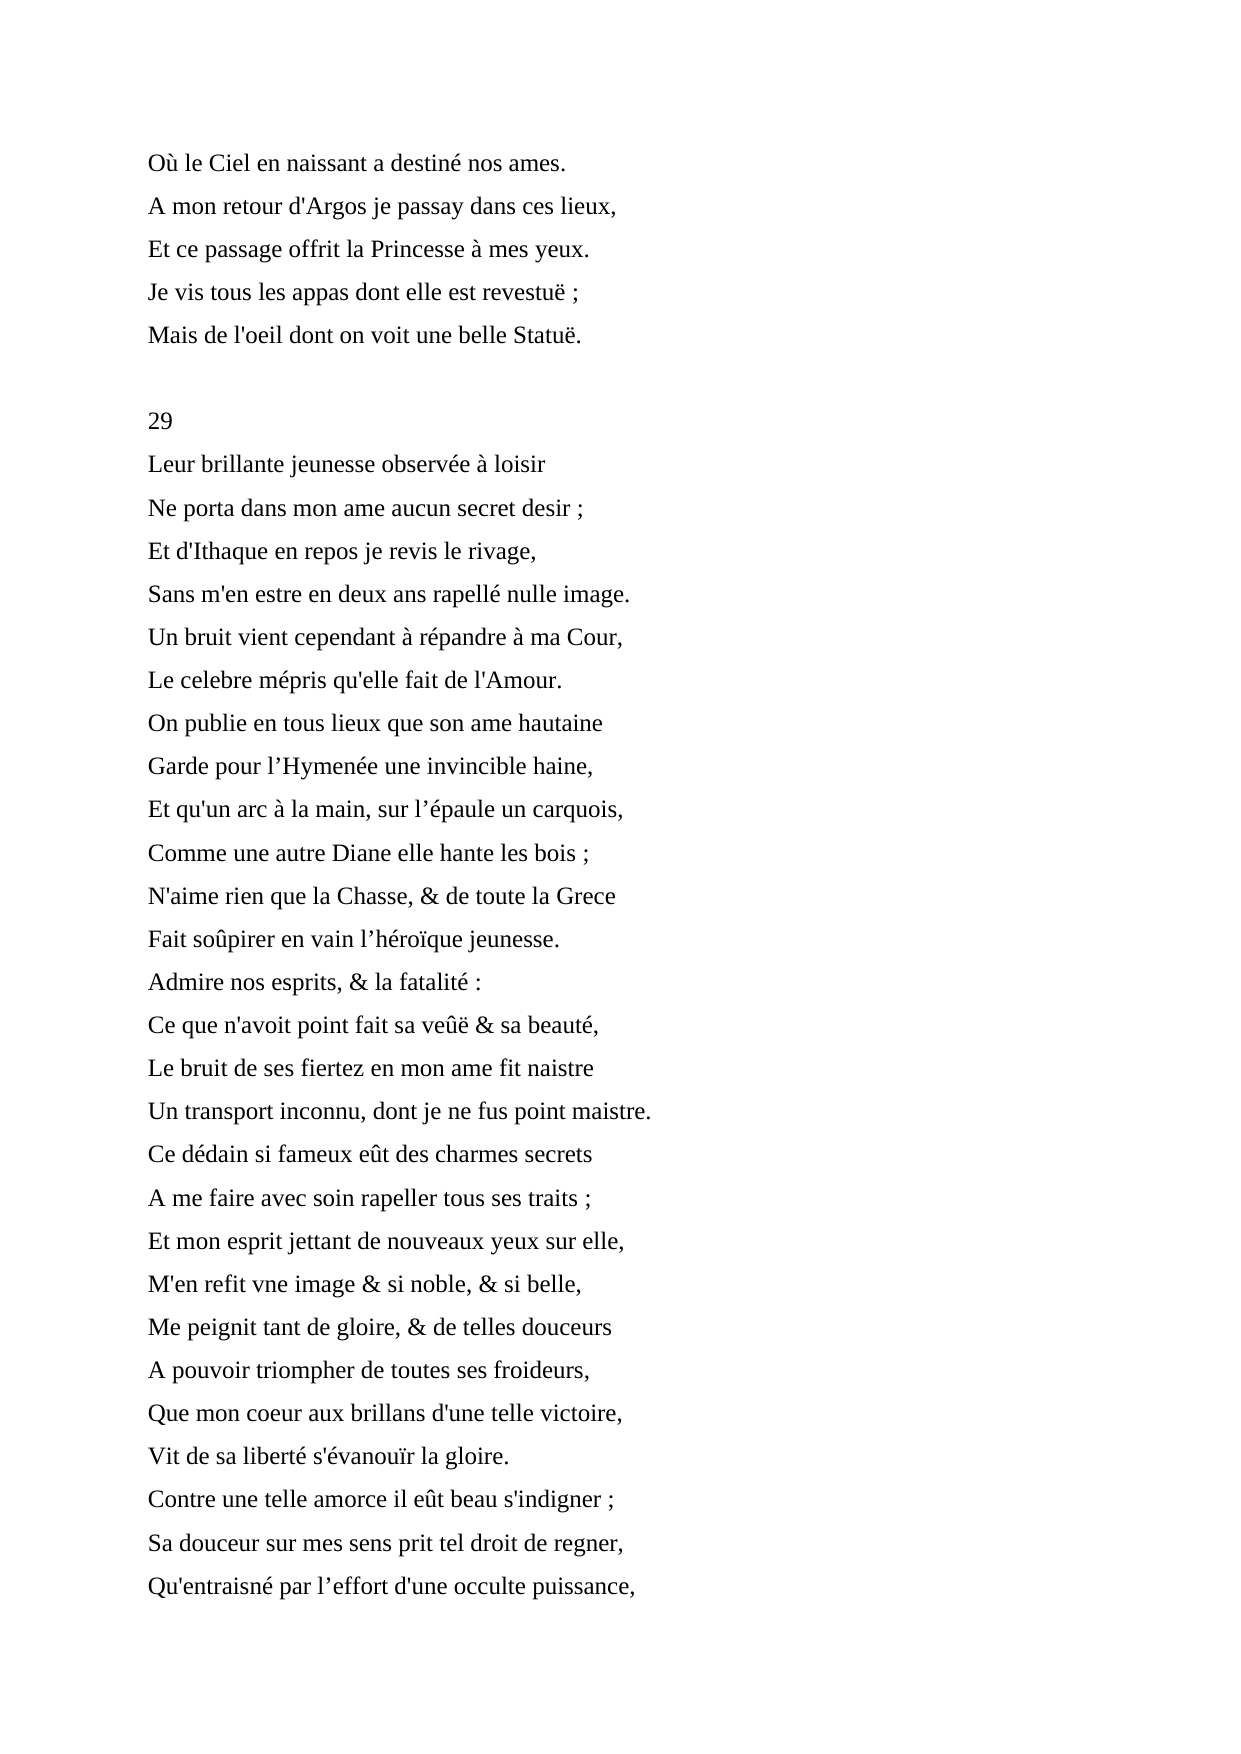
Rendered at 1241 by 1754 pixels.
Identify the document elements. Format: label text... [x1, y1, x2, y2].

text A pouvoir triompher de toutes ses froideurs, [148, 1355, 1093, 1384]
text Un bruit vient cependant à répandre à ma Cour, [148, 622, 1093, 651]
text On publie en tous lieux que son ame hautaine [148, 708, 1093, 737]
text Ce que n'avoit point fait sa veûë & sa beauté, [148, 1010, 1093, 1039]
text Et mon esprit jettant de nouveaux yeux sur elle, [148, 1226, 1093, 1254]
text Comme une autre Diane elle hante les bois ; [148, 838, 1093, 866]
text Le bruit de ses fiertez en mon ame fit naistre [148, 1053, 1093, 1082]
text Que mon coeur aux brillans d'une telle victoire, [148, 1398, 1093, 1427]
text Mais de l'oeil dont on voit une belle Statuë. [148, 320, 1093, 349]
text Garde pour l’Hymenée une invincible haine, [148, 751, 1093, 780]
text 29 [148, 406, 1093, 435]
text Admire nos esprits, & la fatalité : [148, 967, 1093, 996]
text Qu'entraisné par l’effort d'une occulte puissance, [148, 1571, 1093, 1599]
text Et qu'un arc à la main, sur l’épaule un carquois, [148, 794, 1093, 823]
text Le celebre mépris qu'elle fait de l'Amour. [148, 665, 1093, 694]
text Leur brillante jeunesse observée à loisir [148, 449, 1093, 478]
text Ne porta dans mon ame aucun secret desir ; [148, 493, 1093, 521]
text Où le Ciel en naissant a destiné nos ames. [148, 148, 1093, 176]
text Et ce passage offrit la Princesse à mes yeux. [148, 234, 1093, 263]
text Et d'Ithaque en repos je revis le rivage, [148, 536, 1093, 564]
text A me faire avec soin rapeller tous ses traits ; [148, 1183, 1093, 1211]
text Ce dédain si fameux eût des charmes secrets [148, 1139, 1093, 1168]
text Un transport inconnu, dont je ne fus point maistre. [148, 1096, 1093, 1125]
text Je vis tous les appas dont elle est revestuë ; [148, 277, 1093, 306]
text Contre une telle amorce il eût beau s'indigner ; [148, 1484, 1093, 1513]
text Me peignit tant de gloire, & de telles douceurs [148, 1312, 1093, 1341]
text Fait soûpirer en vain l’héroïque jeunesse. [148, 924, 1093, 953]
text Sa douceur sur mes sens prit tel droit de regner, [148, 1528, 1093, 1556]
text A mon retour d'Argos je passay dans ces lieux, [148, 191, 1093, 219]
text M'en refit vne image & si noble, & si belle, [148, 1269, 1093, 1298]
text Sans m'en estre en deux ans rapellé nulle image. [148, 579, 1093, 608]
text N'aime rien que la Chasse, & de toute la Grece [148, 881, 1093, 909]
text Vit de sa liberté s'évanouïr la gloire. [148, 1441, 1093, 1470]
